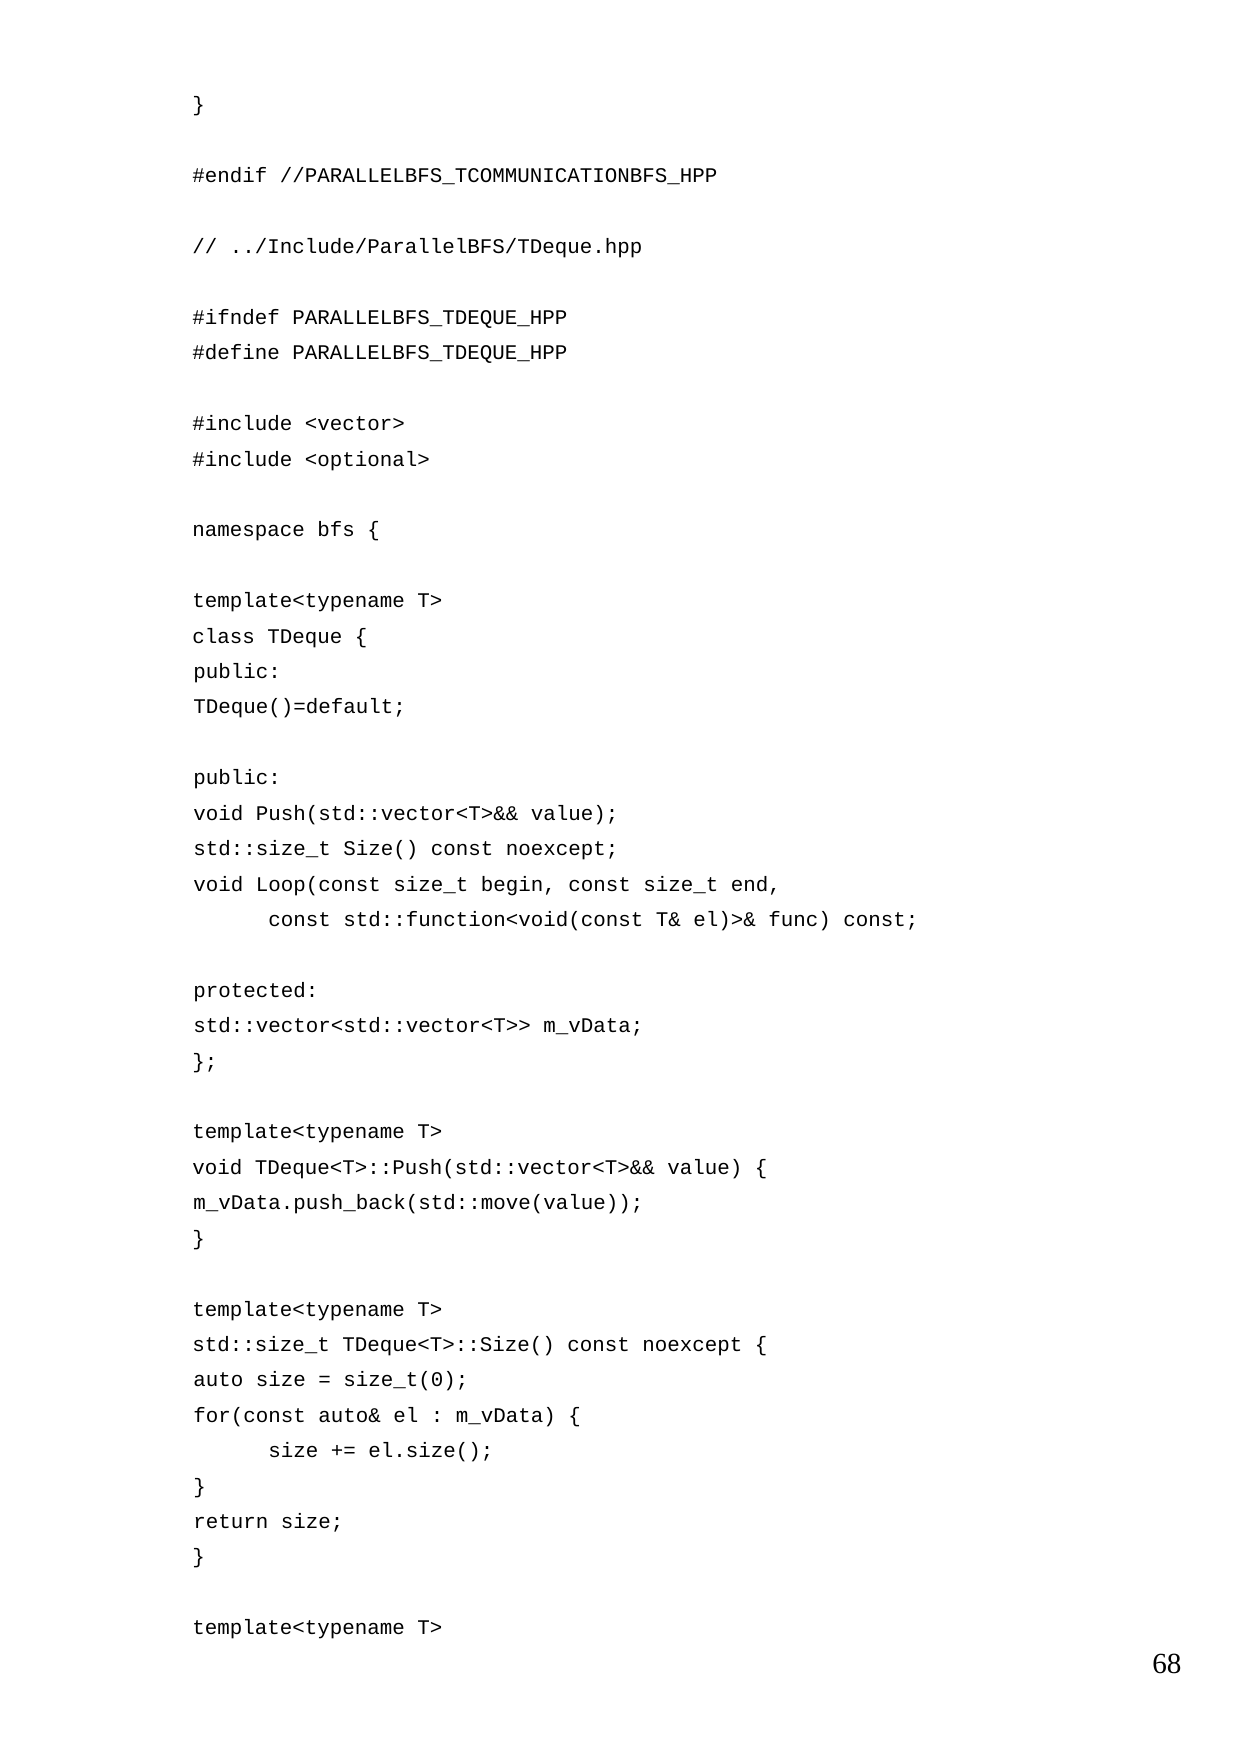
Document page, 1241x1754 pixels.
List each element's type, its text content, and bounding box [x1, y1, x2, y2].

text void Loop(const size_t begin, const size_t end, [118, 874, 1181, 897]
text #endif //PARALLELBFS_TCOMMUNICATIONBFS_HPP [118, 165, 1181, 189]
text template<typename T> [118, 1299, 1181, 1322]
text const std::function<void(const T& el)>& func) const; [118, 909, 1181, 933]
text // ../Include/ParallelBFS/TDeque.hpp [118, 236, 1181, 260]
text void TDeque<T>::Push(std::vector<T>&& value) { [118, 1157, 1181, 1181]
text std::size_t TDeque<T>::Size() const noexcept { [118, 1334, 1181, 1358]
text #ifndef PARALLELBFS_TDEQUE_HPP [118, 307, 1181, 331]
text return size; [118, 1511, 1181, 1535]
text public: [118, 767, 1181, 791]
text TDeque()=default; [118, 697, 1181, 720]
text } [118, 1228, 1181, 1251]
text } [118, 94, 1181, 118]
text #include <optional> [118, 449, 1181, 472]
text public: [118, 661, 1181, 685]
text namespace bfs { [118, 519, 1181, 543]
text std::size_t Size() const noexcept; [118, 838, 1181, 862]
text for(const auto& el : m_vData) { [118, 1405, 1181, 1428]
text size += el.size(); [118, 1440, 1181, 1464]
text auto size = size_t(0); [118, 1369, 1181, 1393]
text }; [118, 1051, 1181, 1074]
text #define PARALLELBFS_TDEQUE_HPP [118, 342, 1181, 366]
text } [118, 1547, 1181, 1570]
text template<typename T> [118, 1617, 1181, 1641]
text std::vector<std::vector<T>> m_vData; [118, 1015, 1181, 1039]
text class TDeque { [118, 626, 1181, 649]
text } [118, 1476, 1181, 1499]
text template<typename T> [118, 590, 1181, 614]
text #include <vector> [118, 413, 1181, 437]
text template<typename T> [118, 1122, 1181, 1145]
text void Push(std::vector<T>&& value); [118, 803, 1181, 826]
text m_vData.push_back(std::move(value)); [118, 1192, 1181, 1216]
text protected: [118, 980, 1181, 1003]
